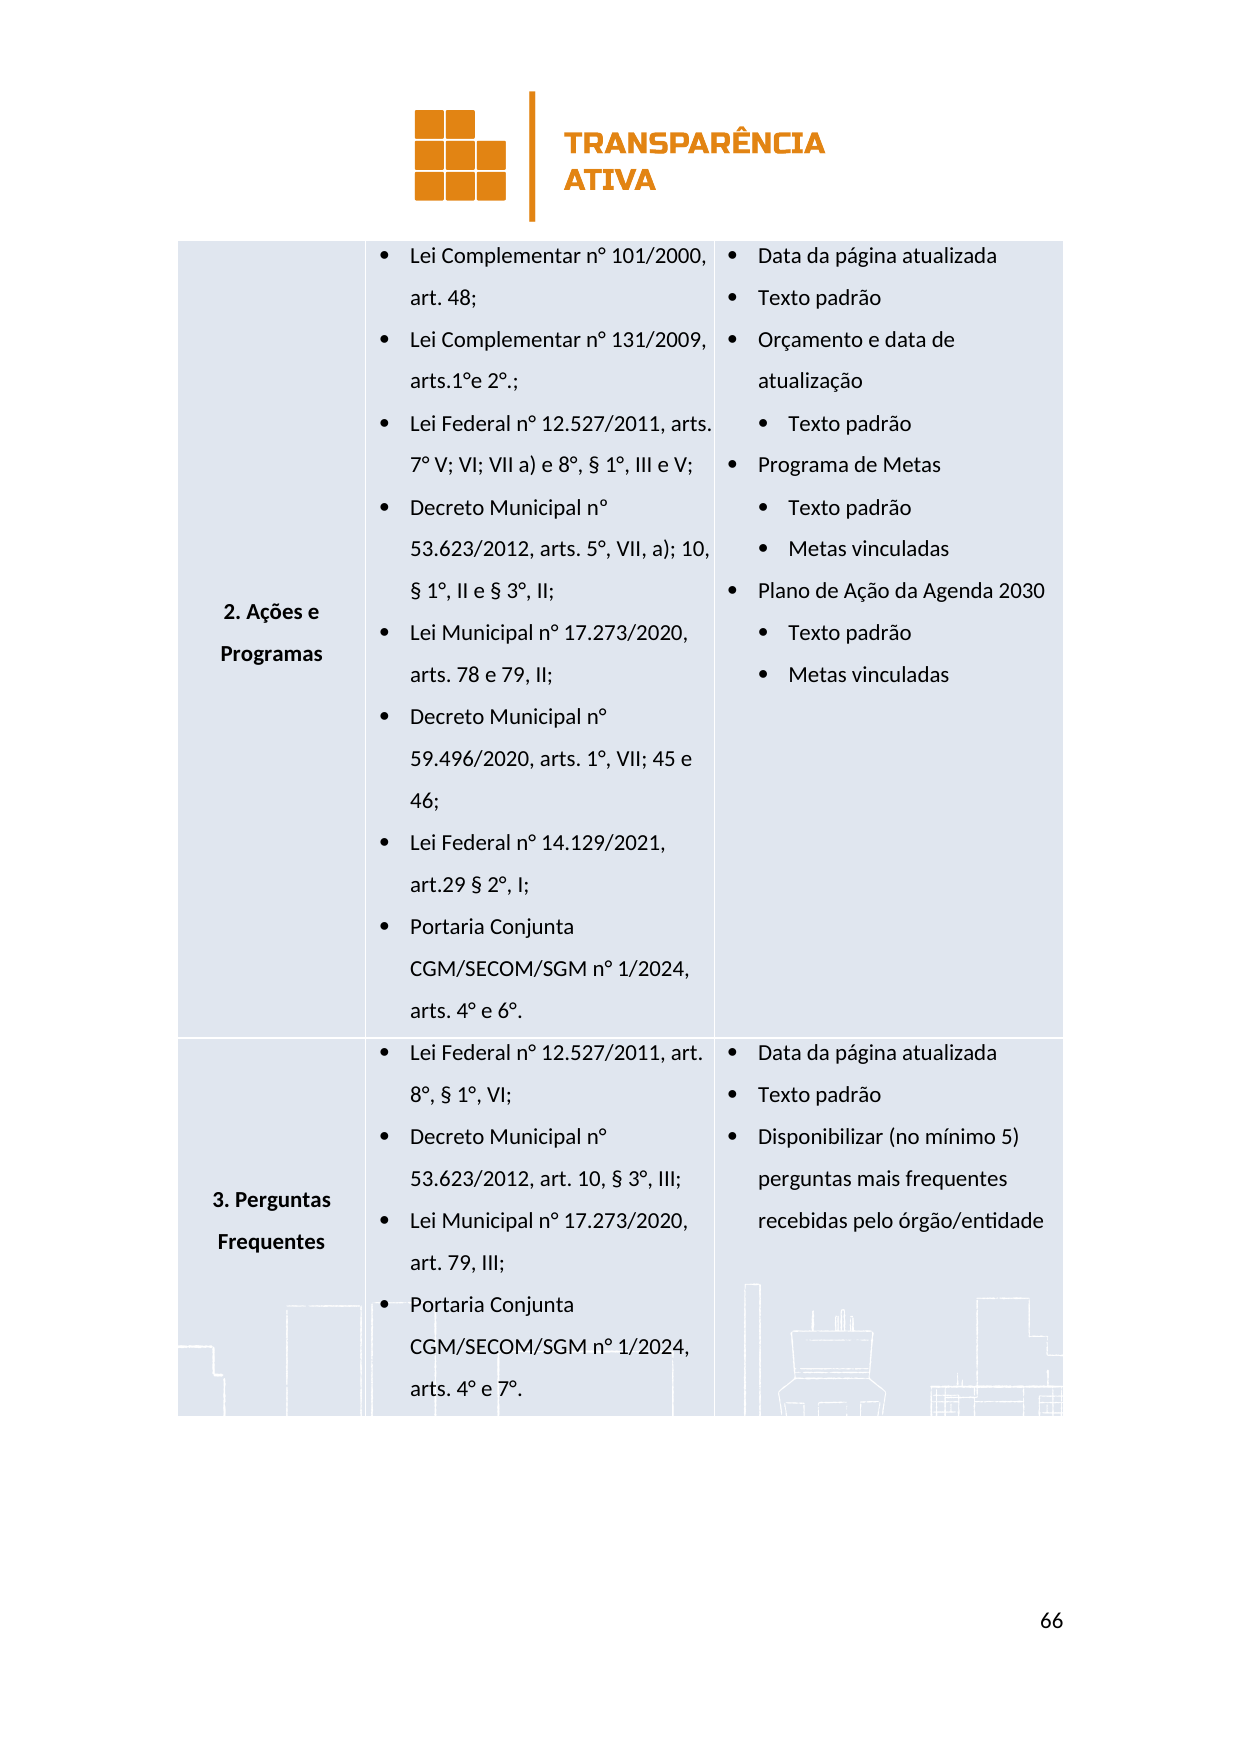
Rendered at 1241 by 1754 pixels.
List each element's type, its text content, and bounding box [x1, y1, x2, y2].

table_cell Lei Federal n° 12.527/2011, art. 8°, § 1°, VI; Decreto Municipal n° 53.623/2012, art. 10, § 3°, III; Lei Municipal n° 17.273/2020, art. 79, III; Portaria Conjunta CGM/SECOM/SGM n° 1/2024, arts. 4° e 7°. [366, 1039, 714, 1416]
table_cell Data da página atualizada Texto padrão Disponibilizar (no mínimo 5) perguntas mais frequentes recebidas pelo órgão/entidade [715, 1039, 1063, 1416]
table_cell 2. Ações e Programas [178, 241, 365, 1037]
table_cell Data da página atualizada Texto padrão Orçamento e data de atualização Texto padrão Programa de Metas Texto padrão Metas vinculadas Plano de Ação da Agenda 2030 Texto padrão Metas vinculadas [715, 241, 1063, 1037]
table_cell 3. Perguntas Frequentes [178, 1039, 365, 1416]
table_cell Lei Complementar n° 101/2000, art. 48; Lei Complementar n° 131/2009, arts.1°e 2°.; Lei Federal n° 12.527/2011, arts. 7° V; VI; VII a) e 8°, § 1°, III e V; Decreto Municipal nº 53.623/2012, arts. 5°, VII, a); 10, § 1°, II e § 3°, II; Lei Municipal n° 17.273/2020, arts. 78 e 79, II; Decreto Municipal n° 59.496/2020, arts. 1°, VII; 45 e 46; Lei Federal n° 14.129/2021, art.29 § 2°, I; Portaria Conjunta CGM/SECOM/SGM n° 1/2024, arts. 4° e 6°. [366, 241, 714, 1037]
